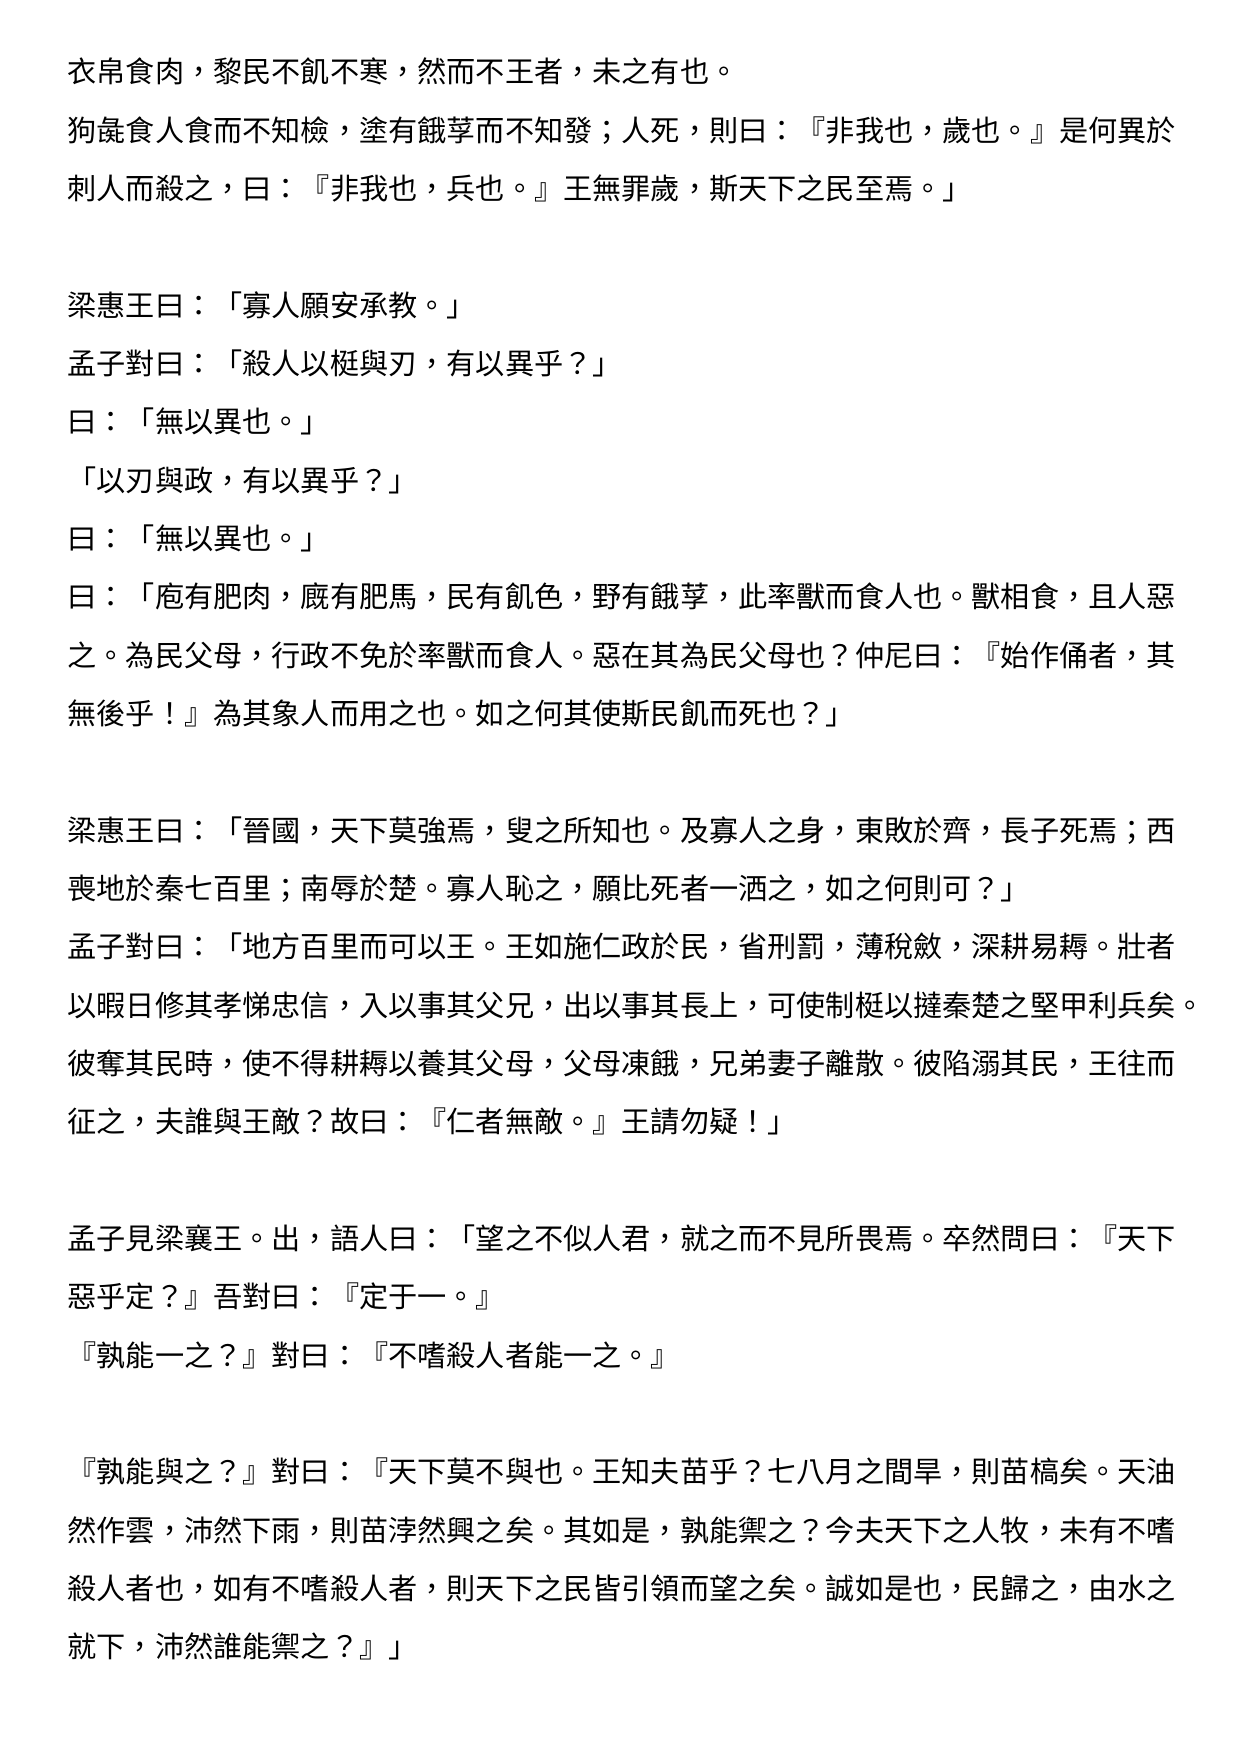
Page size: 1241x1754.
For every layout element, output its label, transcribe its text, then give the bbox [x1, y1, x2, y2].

text 曰：「無以異也。」 [67, 386, 1187, 444]
text 孟子對曰：「地方百里而可以王。王如施仁政於民，省刑罰，薄稅斂，深耕易耨。壯者以暇日修其孝悌忠信，入以事其父兄，出以事其長上，可使制梃以撻秦楚之堅甲利兵矣。彼奪其民時，使不得耕耨以養其父母，父母凍餓，兄弟妻子離散。彼陷溺其民，王往而征之，夫誰與王敵？故曰：『仁者無敵。』王請勿疑！」 [67, 911, 1187, 1144]
text 狗彘食人食而不知檢，塗有餓莩而不知發；人死，則曰：『非我也，歲也。』是何異於刺人而殺之，曰：『非我也，兵也。』王無罪歲，斯天下之民至焉。」 [67, 94, 1187, 211]
text 『孰能一之？』對曰：『不嗜殺人者能一之。』 [67, 1319, 1187, 1378]
text 孟子見梁襄王。出，語人曰：「望之不似人君，就之而不見所畏焉。卒然問曰：『天下惡乎定？』吾對曰：『定于一。』 [67, 1203, 1187, 1319]
text 梁惠王曰：「晉國，天下莫強焉，叟之所知也。及寡人之身，東敗於齊，長子死焉；西喪地於秦七百里；南辱於楚。寡人恥之，願比死者一洒之，如之何則可？」 [67, 794, 1187, 911]
text 「以刃與政，有以異乎？」 [67, 444, 1187, 503]
text 『孰能與之？』對曰：『天下莫不與也。王知夫苗乎？七八月之間旱，則苗槁矣。天油然作雲，沛然下雨，則苗浡然興之矣。其如是，孰能禦之？今夫天下之人牧，未有不嗜殺人者也，如有不嗜殺人者，則天下之民皆引領而望之矣。誠如是也，民歸之，由水之就下，沛然誰能禦之？』」 [67, 1436, 1187, 1669]
text 衣帛食肉，黎民不飢不寒，然而不王者，未之有也。 [67, 36, 1187, 94]
text 梁惠王曰：「寡人願安承教。」 [67, 269, 1187, 328]
text 孟子對曰：「殺人以梃與刃，有以異乎？」 [67, 328, 1187, 386]
text 曰：「庖有肥肉，廐有肥馬，民有飢色，野有餓莩，此率獸而食人也。獸相食，且人惡之。為民父母，行政不免於率獸而食人。惡在其為民父母也？仲尼曰：『始作俑者，其無後乎！』為其象人而用之也。如之何其使斯民飢而死也？」 [67, 561, 1187, 736]
text 曰：「無以異也。」 [67, 503, 1187, 561]
